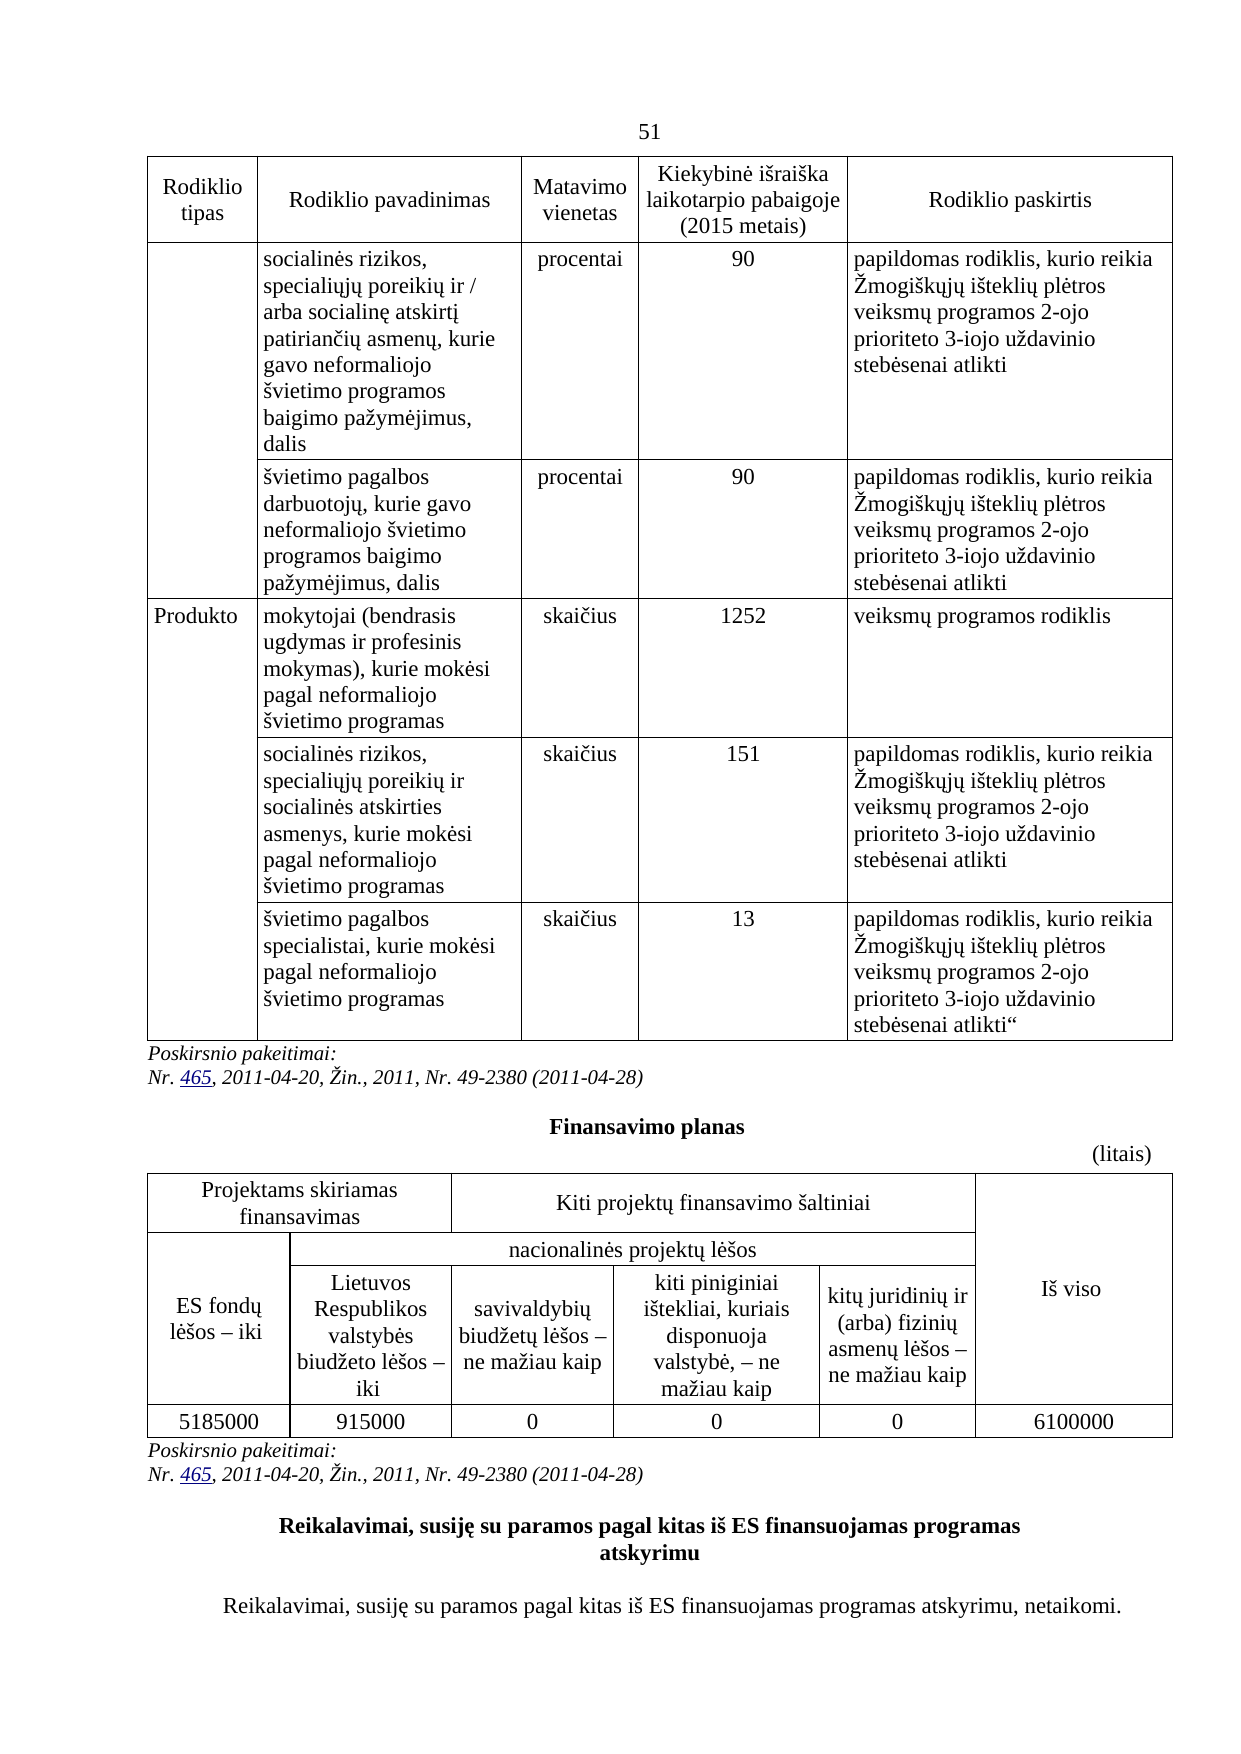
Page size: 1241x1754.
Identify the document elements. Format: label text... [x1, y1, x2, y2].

table_header Rodiklio tipas [148, 157, 257, 242]
table_cell Lietuvos Respublikos valstybės biudžeto lėšos – iki [291, 1266, 451, 1404]
table_cell skaičius [522, 903, 638, 1040]
table_cell švietimo pagalbos darbuotojų, kurie gavo neformaliojo švietimo programos baigimo pažymėjimus, dalis [258, 460, 521, 598]
table_cell švietimo pagalbos specialistai, kurie mokėsi pagal neformaliojo švietimo programas [258, 903, 521, 1040]
table_cell 90 [639, 460, 847, 598]
table_cell socialinės rizikos, specialiųjų poreikių ir socialinės atskirties asmenys, kurie mokėsi pagal neformaliojo švietimo programas [258, 738, 521, 902]
table_cell kiti piniginiai ištekliai, kuriais disponuoja valstybė, – ne mažiau kaip [614, 1266, 819, 1404]
text Reikalavimai, susiję su paramos pagal kitas iš ES finansuojamas programas atskyrimu [148, 1513, 1152, 1565]
table_cell 151 [639, 738, 847, 902]
table_cell 0 [452, 1405, 613, 1437]
table_cell papildomas rodiklis, kurio reikia Žmogiškųjų išteklių plėtros veiksmų programos 2-ojo prioriteto 3-iojo uždavinio stebėsenai atlikti [848, 738, 1172, 902]
table_header Kiekybinė išraiška laikotarpio pabaigoje (2015 metais) [639, 157, 847, 242]
table_cell 1252 [639, 599, 847, 737]
table_cell ES fondų lėšos – iki [148, 1233, 289, 1404]
table_cell kitų juridinių ir (arba) fizinių asmenų lėšos – ne mažiau kaip [820, 1266, 975, 1404]
table_cell nacionalinės projektų lėšos [291, 1233, 975, 1265]
table_cell papildomas rodiklis, kurio reikia Žmogiškųjų išteklių plėtros veiksmų programos 2-ojo prioriteto 3-iojo uždavinio stebėsenai atlikti [848, 243, 1172, 459]
table_cell 0 [614, 1405, 819, 1437]
table_header Rodiklio paskirtis [848, 157, 1172, 242]
table_cell 13 [639, 903, 847, 1040]
text (litais) [148, 1140, 1152, 1166]
table_cell socialinės rizikos, specialiųjų poreikių ir / arba socialinę atskirtį patiriančių asmenų, kurie gavo neformaliojo švietimo programos baigimo pažymėjimus, dalis [258, 243, 521, 459]
table_cell 90 [639, 243, 847, 459]
table_header Rodiklio pavadinimas [258, 157, 521, 242]
text Nr. 465, 2011-04-20, Žin., 2011, Nr. 49-2380 (2011-04-28) [148, 1065, 1152, 1089]
table_cell procentai [522, 460, 638, 598]
text Reikalavimai, susiję su paramos pagal kitas iš ES finansuojamas programas atskyrimu, netaikomi. [148, 1592, 1152, 1618]
text Poskirsnio pakeitimai: [148, 1041, 1152, 1065]
table_cell 915000 [291, 1405, 451, 1437]
table_header Kiti projektų finansavimo šaltiniai [452, 1174, 975, 1232]
table_header Projektams skiriamas finansavimas [148, 1174, 451, 1232]
table_cell skaičius [522, 738, 638, 902]
table_cell papildomas rodiklis, kurio reikia Žmogiškųjų išteklių plėtros veiksmų programos 2-ojo prioriteto 3-iojo uždavinio stebėsenai atlikti“ [848, 903, 1172, 1040]
table_cell mokytojai (bendrasis ugdymas ir profesinis mokymas), kurie mokėsi pagal neformaliojo švietimo programas [258, 599, 521, 737]
table_cell skaičius [522, 599, 638, 737]
table_cell procentai [522, 243, 638, 459]
table_cell 6100000 [976, 1405, 1172, 1437]
table_header Iš viso [976, 1174, 1172, 1404]
table_cell savivaldybių biudžetų lėšos – ne mažiau kaip [452, 1266, 613, 1404]
table_cell 0 [820, 1405, 975, 1437]
text Finansavimo planas [148, 1113, 1152, 1140]
table_cell papildomas rodiklis, kurio reikia Žmogiškųjų išteklių plėtros veiksmų programos 2-ojo prioriteto 3-iojo uždavinio stebėsenai atlikti [848, 460, 1172, 598]
text Nr. 465, 2011-04-20, Žin., 2011, Nr. 49-2380 (2011-04-28) [148, 1462, 1152, 1486]
table_cell 5185000 [148, 1405, 289, 1437]
table_cell Produkto [148, 599, 257, 1040]
table_cell [148, 243, 257, 598]
text Poskirsnio pakeitimai: [148, 1438, 1152, 1462]
table_header Matavimo vienetas [522, 157, 638, 242]
table_cell veiksmų programos rodiklis [848, 599, 1172, 737]
